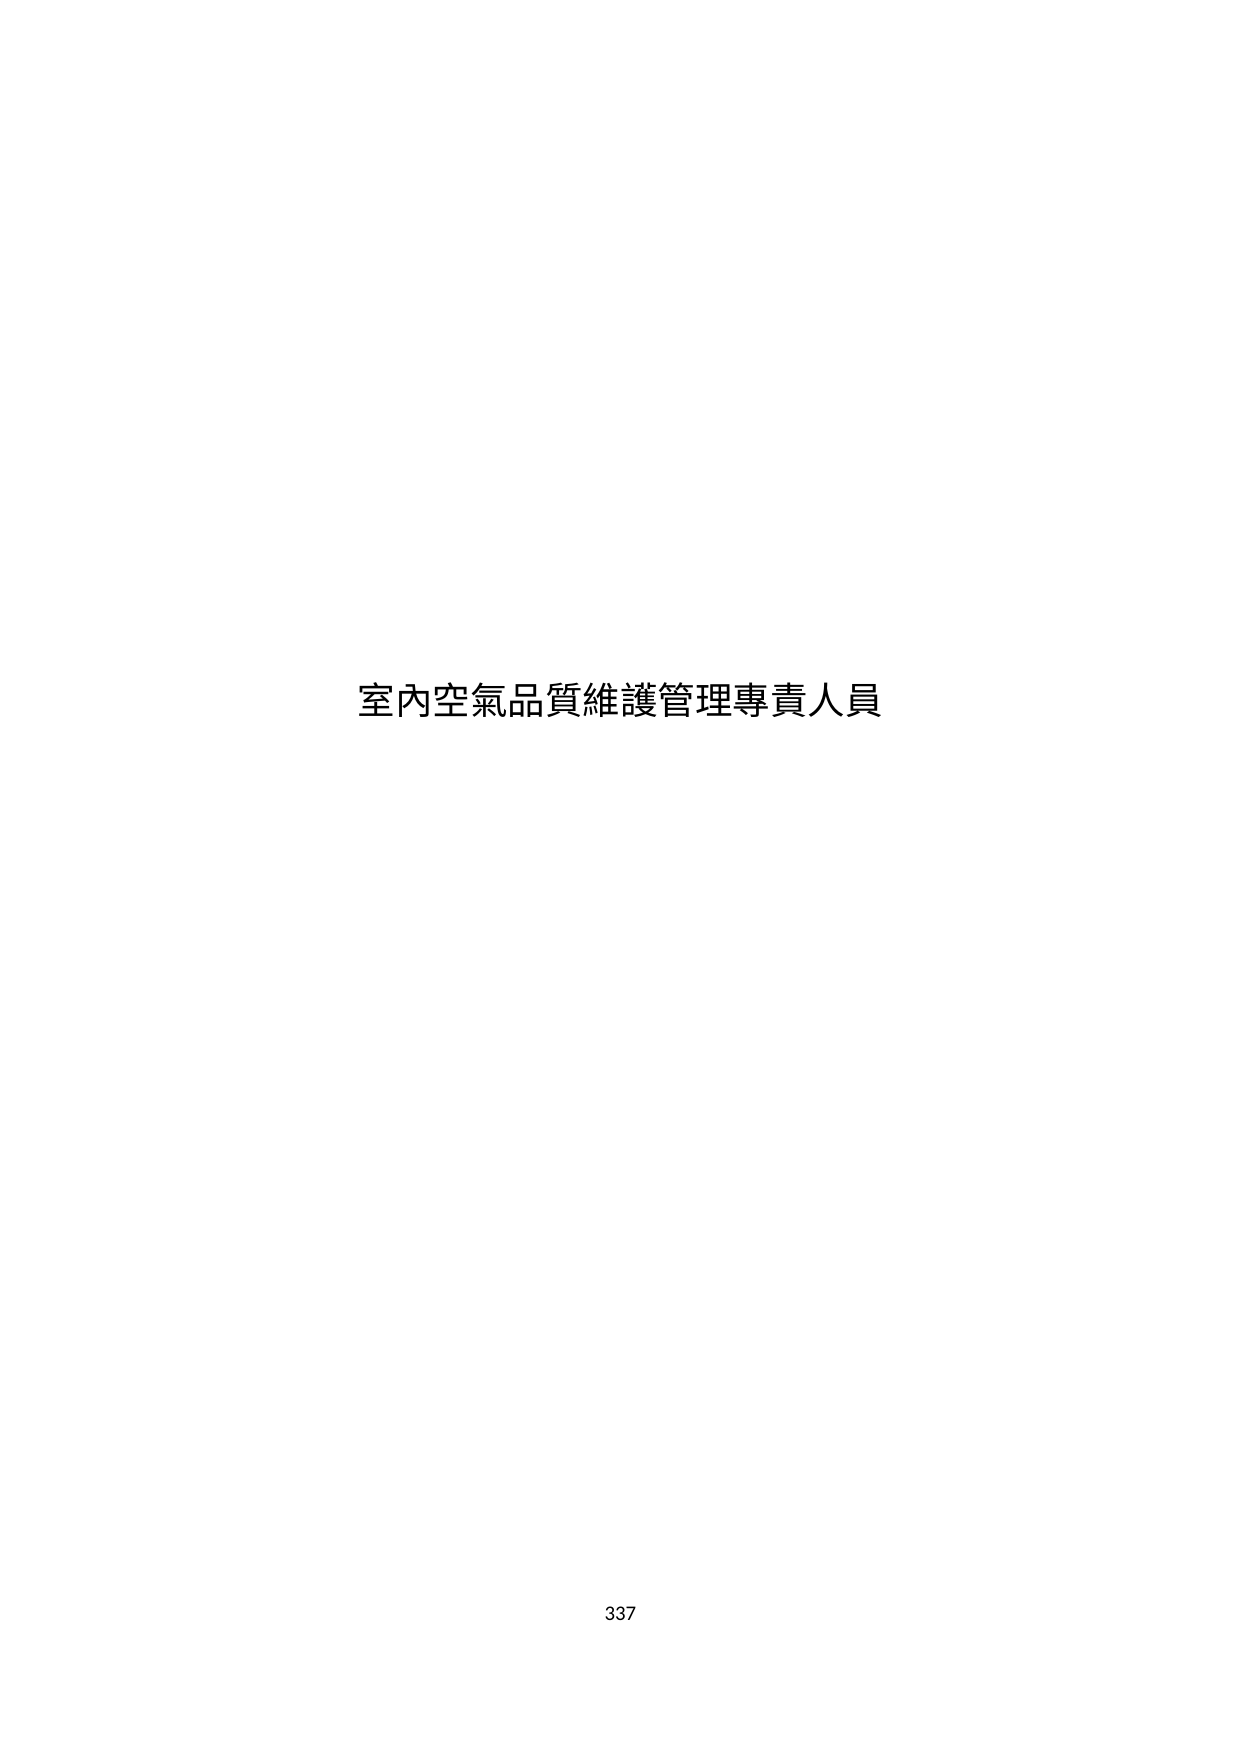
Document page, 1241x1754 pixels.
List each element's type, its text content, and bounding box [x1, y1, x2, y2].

text 室內空氣品質維護管理專責人員 [187, 657, 1053, 719]
